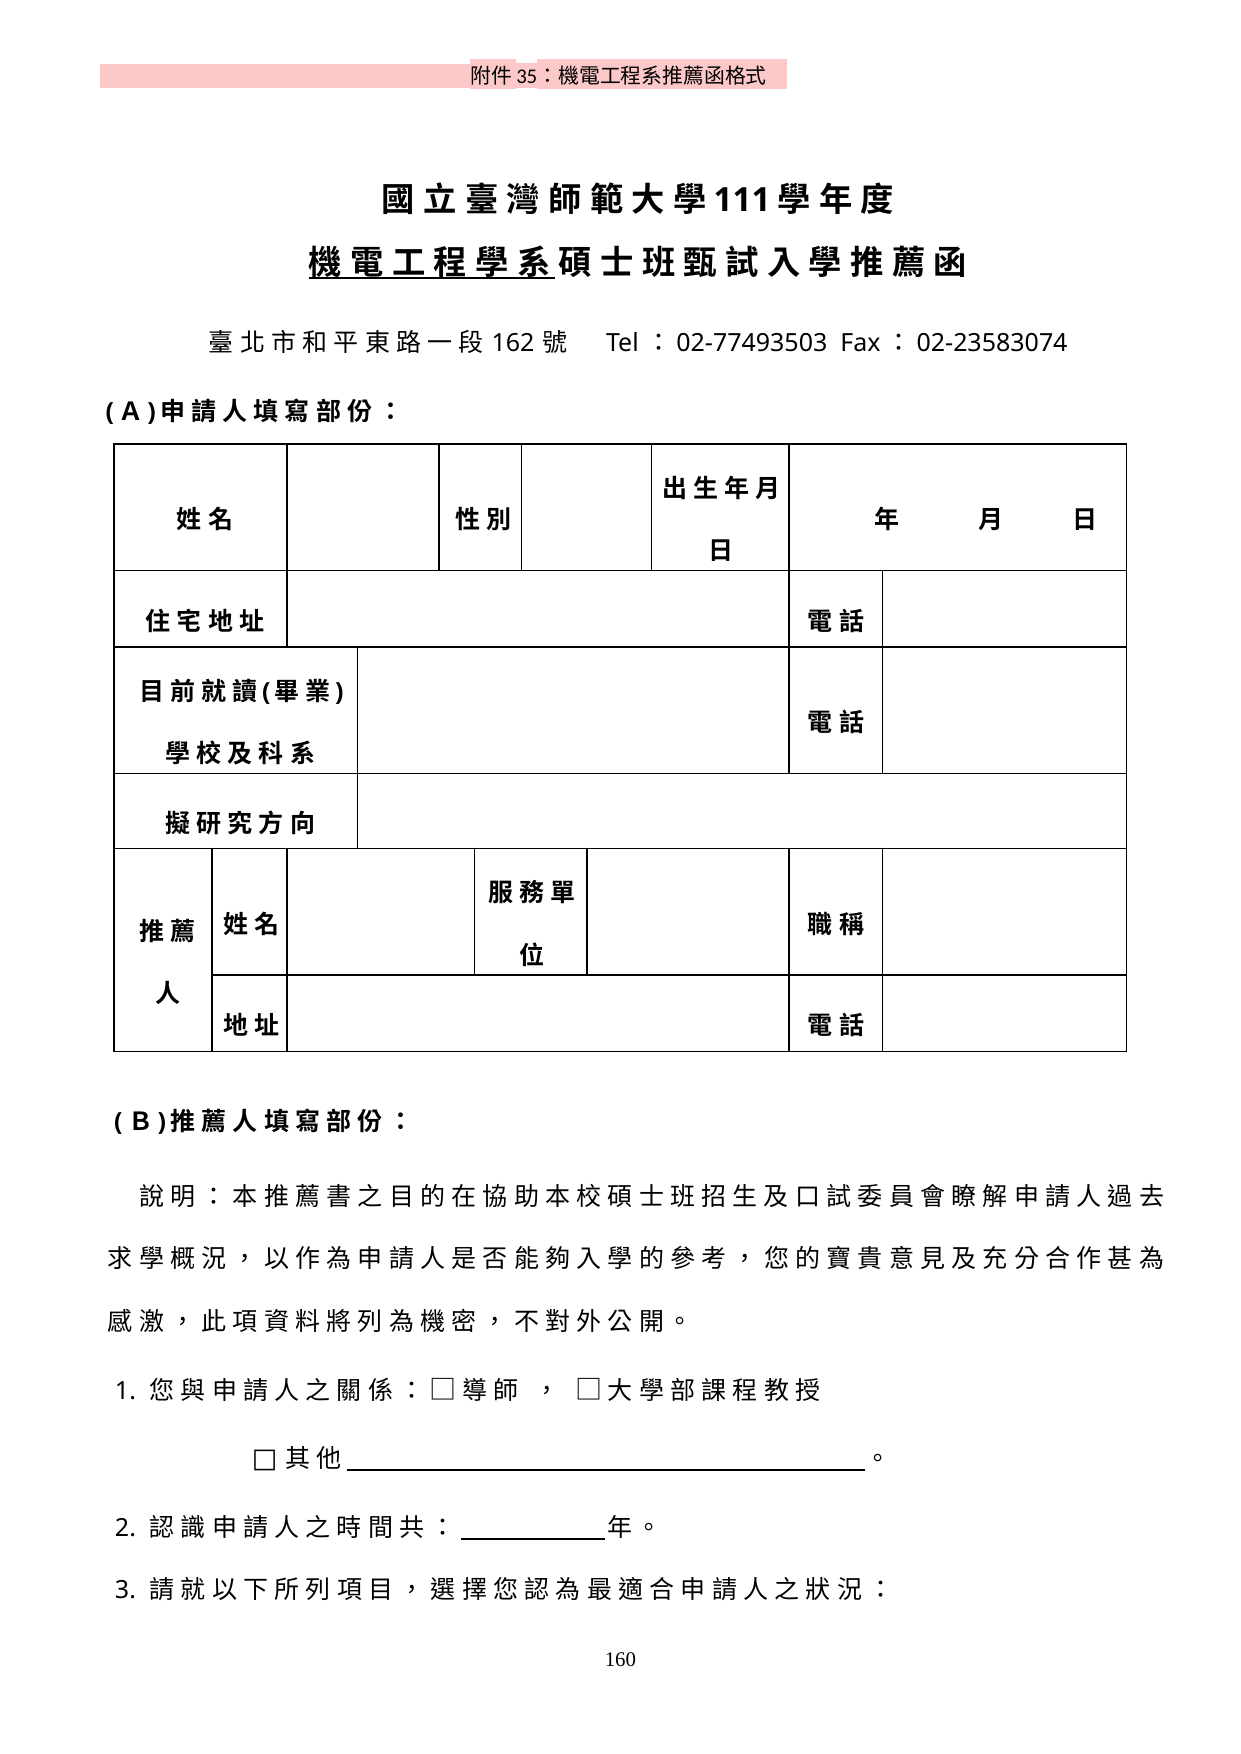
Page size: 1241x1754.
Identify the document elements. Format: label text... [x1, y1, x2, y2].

text (Ｂ)推薦人填寫部份： [104, 1077, 1171, 1140]
table_cell [288, 849, 474, 974]
table_cell 職稱 [790, 849, 882, 974]
table_header [288, 445, 438, 569]
text □其他 。 [104, 1415, 1136, 1477]
text 3. 請就以下所列項目，選擇您認為最適合申請人之狀況： [104, 1546, 1171, 1609]
table_header 姓名 [115, 445, 286, 569]
table_cell [883, 571, 1126, 646]
table_header 性別 [440, 445, 521, 569]
table_header 年 月 日 [790, 445, 1126, 569]
table_cell [883, 648, 1126, 773]
table_cell [883, 976, 1126, 1051]
table_cell 電話 [790, 571, 882, 646]
table_cell [358, 774, 1126, 848]
table_cell 電話 [790, 648, 882, 773]
table_cell 地址 [213, 976, 286, 1051]
table_cell [588, 849, 788, 974]
table_cell 住宅地址 [115, 571, 286, 646]
table_cell 擬研究方向 [115, 774, 357, 848]
table_header [522, 445, 651, 569]
table_cell [288, 571, 788, 646]
table_cell 目前就讀(畢業)學校及科系 [115, 648, 357, 773]
table_cell 姓名 [213, 849, 286, 974]
text 機電工程學系碩士班甄試入學推薦函 [104, 218, 1171, 281]
text 臺北市和平東路一段162號 Tel：02-77493503 Fax：02-23583074 [104, 299, 1171, 362]
text 1. 您與申請人之關係：□導師 ， □大學部課程教授 [104, 1346, 1171, 1409]
table_cell [358, 648, 788, 773]
table_cell 推薦人 [115, 849, 211, 1051]
table_header 出生年月日 [652, 445, 788, 569]
table_cell 服務單位 [475, 849, 586, 974]
table_cell [883, 849, 1126, 974]
text 國立臺灣師範大學111學年度 [104, 156, 1171, 218]
text (Ａ)申請人填寫部份： [104, 368, 1171, 431]
table_cell [288, 976, 788, 1051]
table_cell 電話 [790, 976, 882, 1051]
text 2. 認識申請人之時間共： 年。 [104, 1484, 1171, 1546]
text 說明：本推薦書之目的在協助本校碩士班招生及口試委員會瞭解申請人過去求學概況，以作為申請人是否能夠入學的參考，您的寶貴意見及充分合作甚為感激，此項資料將列為機密，不對外公開。 [104, 1152, 1171, 1340]
